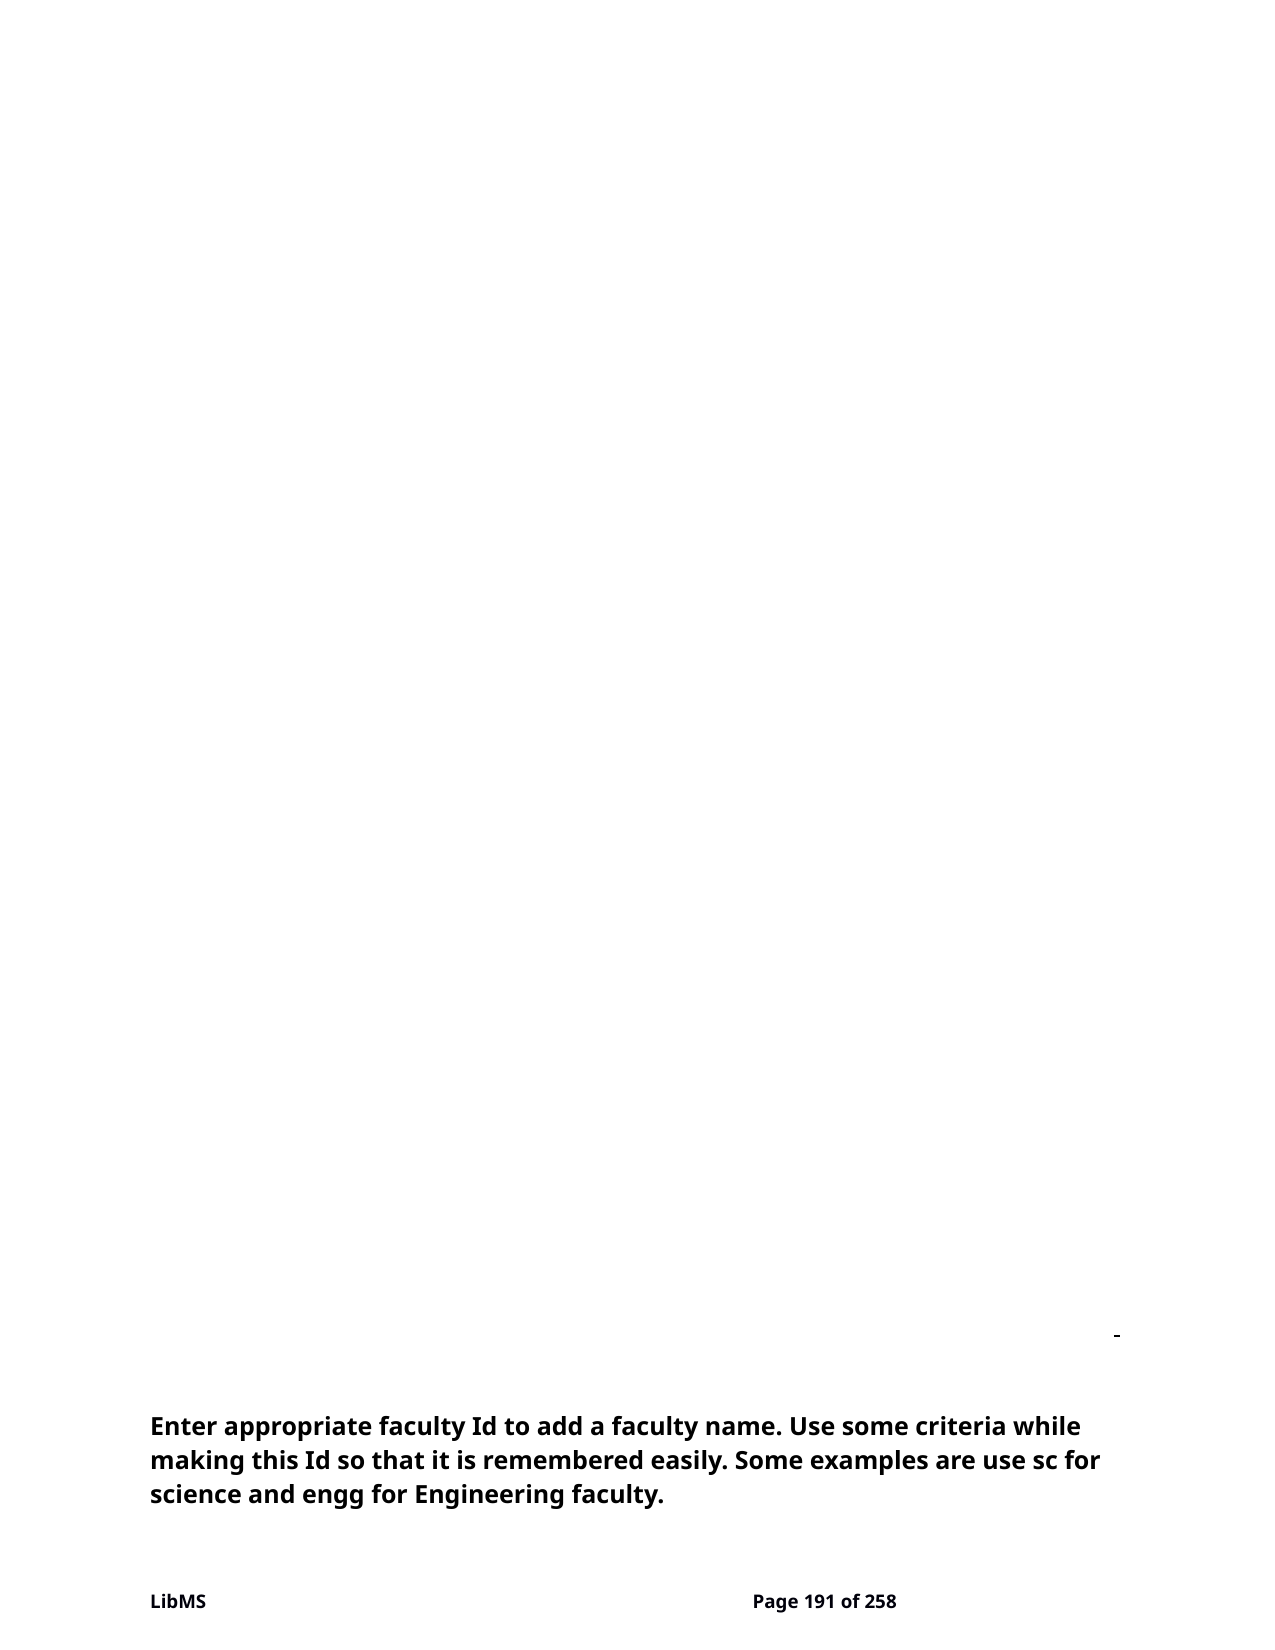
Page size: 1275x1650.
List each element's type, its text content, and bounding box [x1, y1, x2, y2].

text Enter appropriate faculty Id to add a faculty name. Use some criteria while making this Id so that it is remembered easily. Some examples are use sc for science and engg for Engineering faculty. [150, 133, 1125, 1511]
